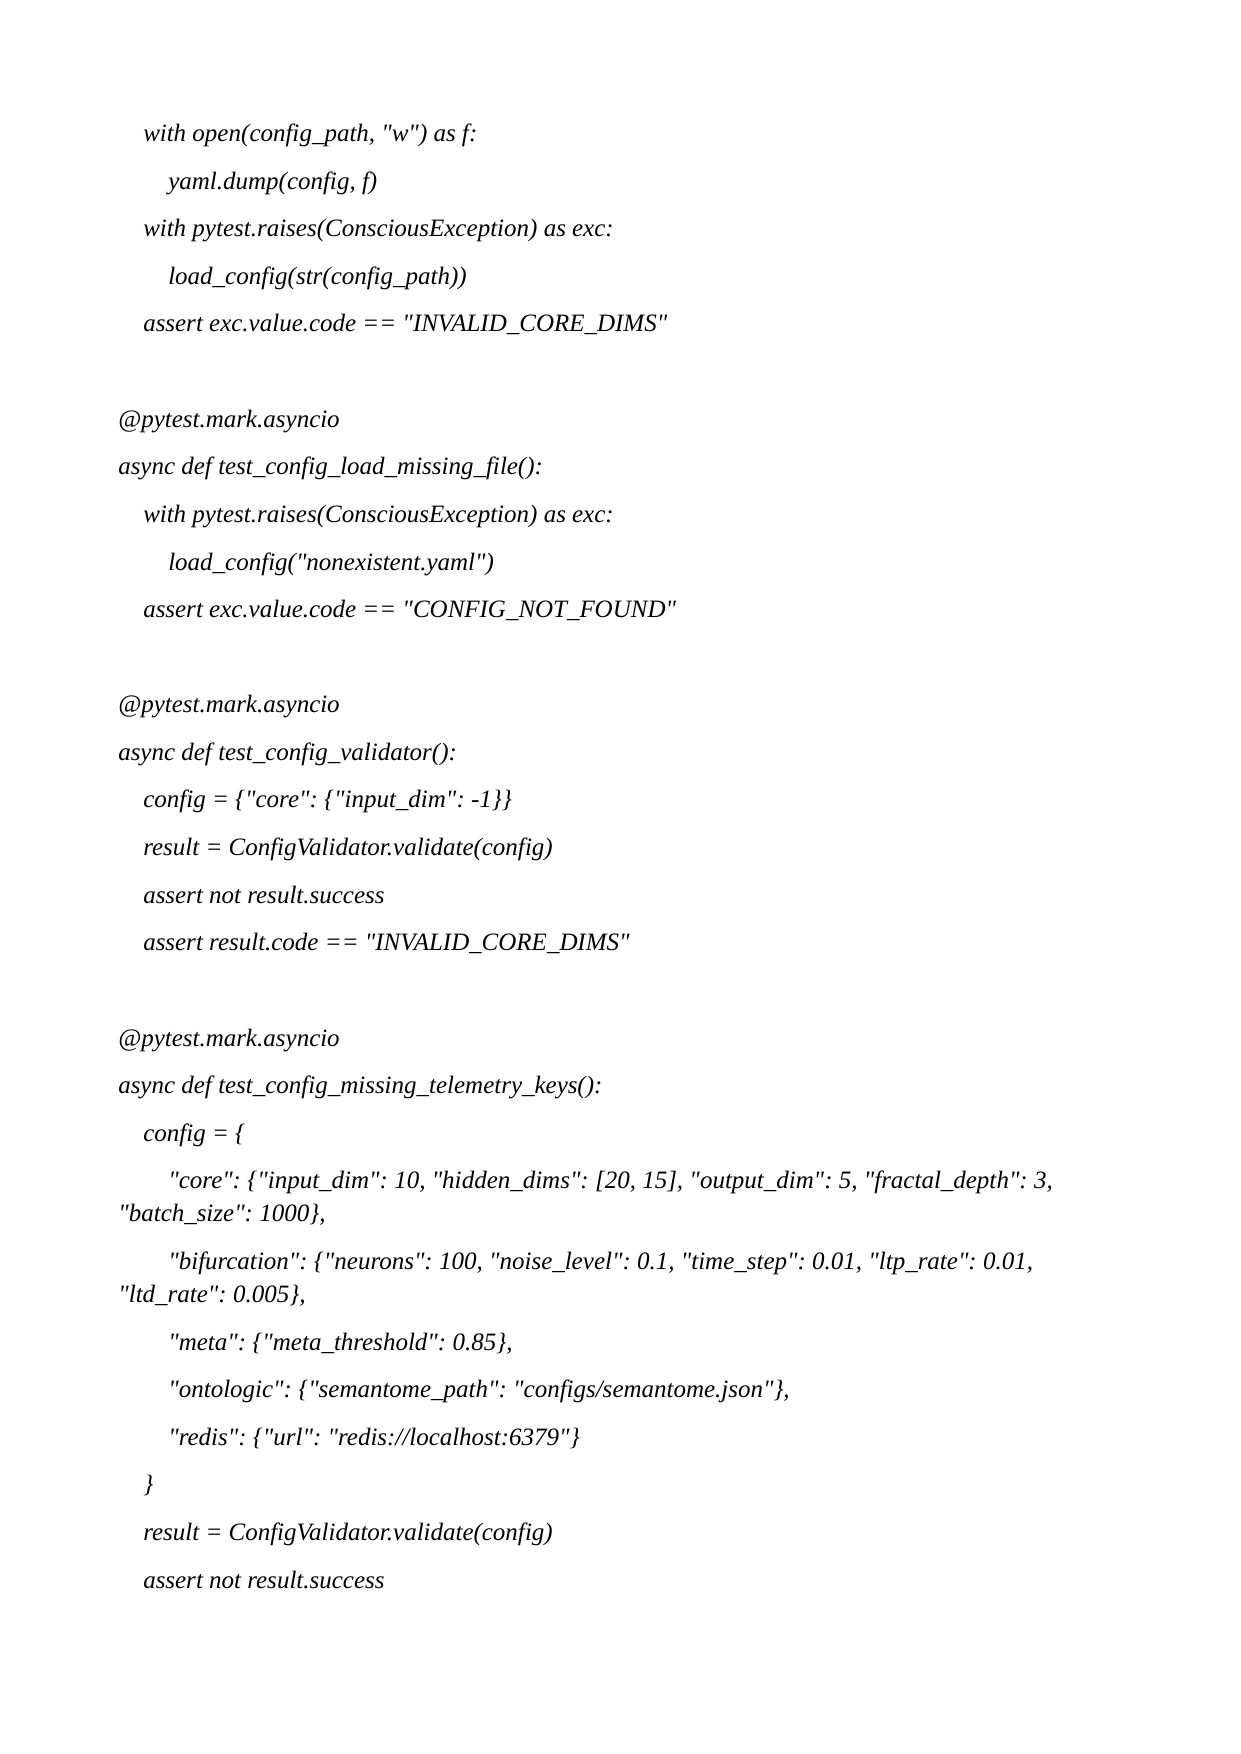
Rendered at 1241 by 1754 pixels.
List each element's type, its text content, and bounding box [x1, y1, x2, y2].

text config = { [118, 1118, 1122, 1147]
text @pytest.mark.asyncio [118, 404, 1122, 432]
text assert not result.success [118, 880, 1122, 908]
text "ontologic": {"semantome_path": "configs/semantome.json"}, [118, 1374, 1122, 1403]
text load_config("nonexistent.yaml") [118, 547, 1122, 575]
text "redis": {"url": "redis://localhost:6379"} [118, 1422, 1122, 1451]
text } [118, 1469, 1122, 1498]
text "meta": {"meta_threshold": 0.85}, [118, 1327, 1122, 1355]
text async def test_config_validator(): [118, 737, 1122, 766]
text assert exc.value.code == "CONFIG_NOT_FOUND" [118, 594, 1122, 623]
text @pytest.mark.asyncio [118, 689, 1122, 718]
text "bifurcation": {"neurons": 100, "noise_level": 0.1, "time_step": 0.01, "ltp_rate": 0.01, "ltd_rate": 0.005}, [118, 1246, 1122, 1308]
text @pytest.mark.asyncio [118, 1023, 1122, 1051]
text with open(config_path, "w") as f: [118, 118, 1122, 147]
text result = ConfigValidator.validate(config) [118, 832, 1122, 861]
text async def test_config_missing_telemetry_keys(): [118, 1070, 1122, 1099]
text assert exc.value.code == "INVALID_CORE_DIMS" [118, 308, 1122, 337]
text result = ConfigValidator.validate(config) [118, 1517, 1122, 1546]
text load_config(str(config_path)) [118, 261, 1122, 290]
text async def test_config_load_missing_file(): [118, 451, 1122, 480]
text assert not result.success [118, 1565, 1122, 1593]
text config = {"core": {"input_dim": -1}} [118, 784, 1122, 813]
text with pytest.raises(ConsciousException) as exc: [118, 499, 1122, 528]
text assert result.code == "INVALID_CORE_DIMS" [118, 927, 1122, 956]
text "core": {"input_dim": 10, "hidden_dims": [20, 15], "output_dim": 5, "fractal_depth": 3, "batch_size": 1000}, [118, 1165, 1122, 1227]
text with pytest.raises(ConsciousException) as exc: [118, 213, 1122, 242]
text yaml.dump(config, f) [118, 166, 1122, 194]
